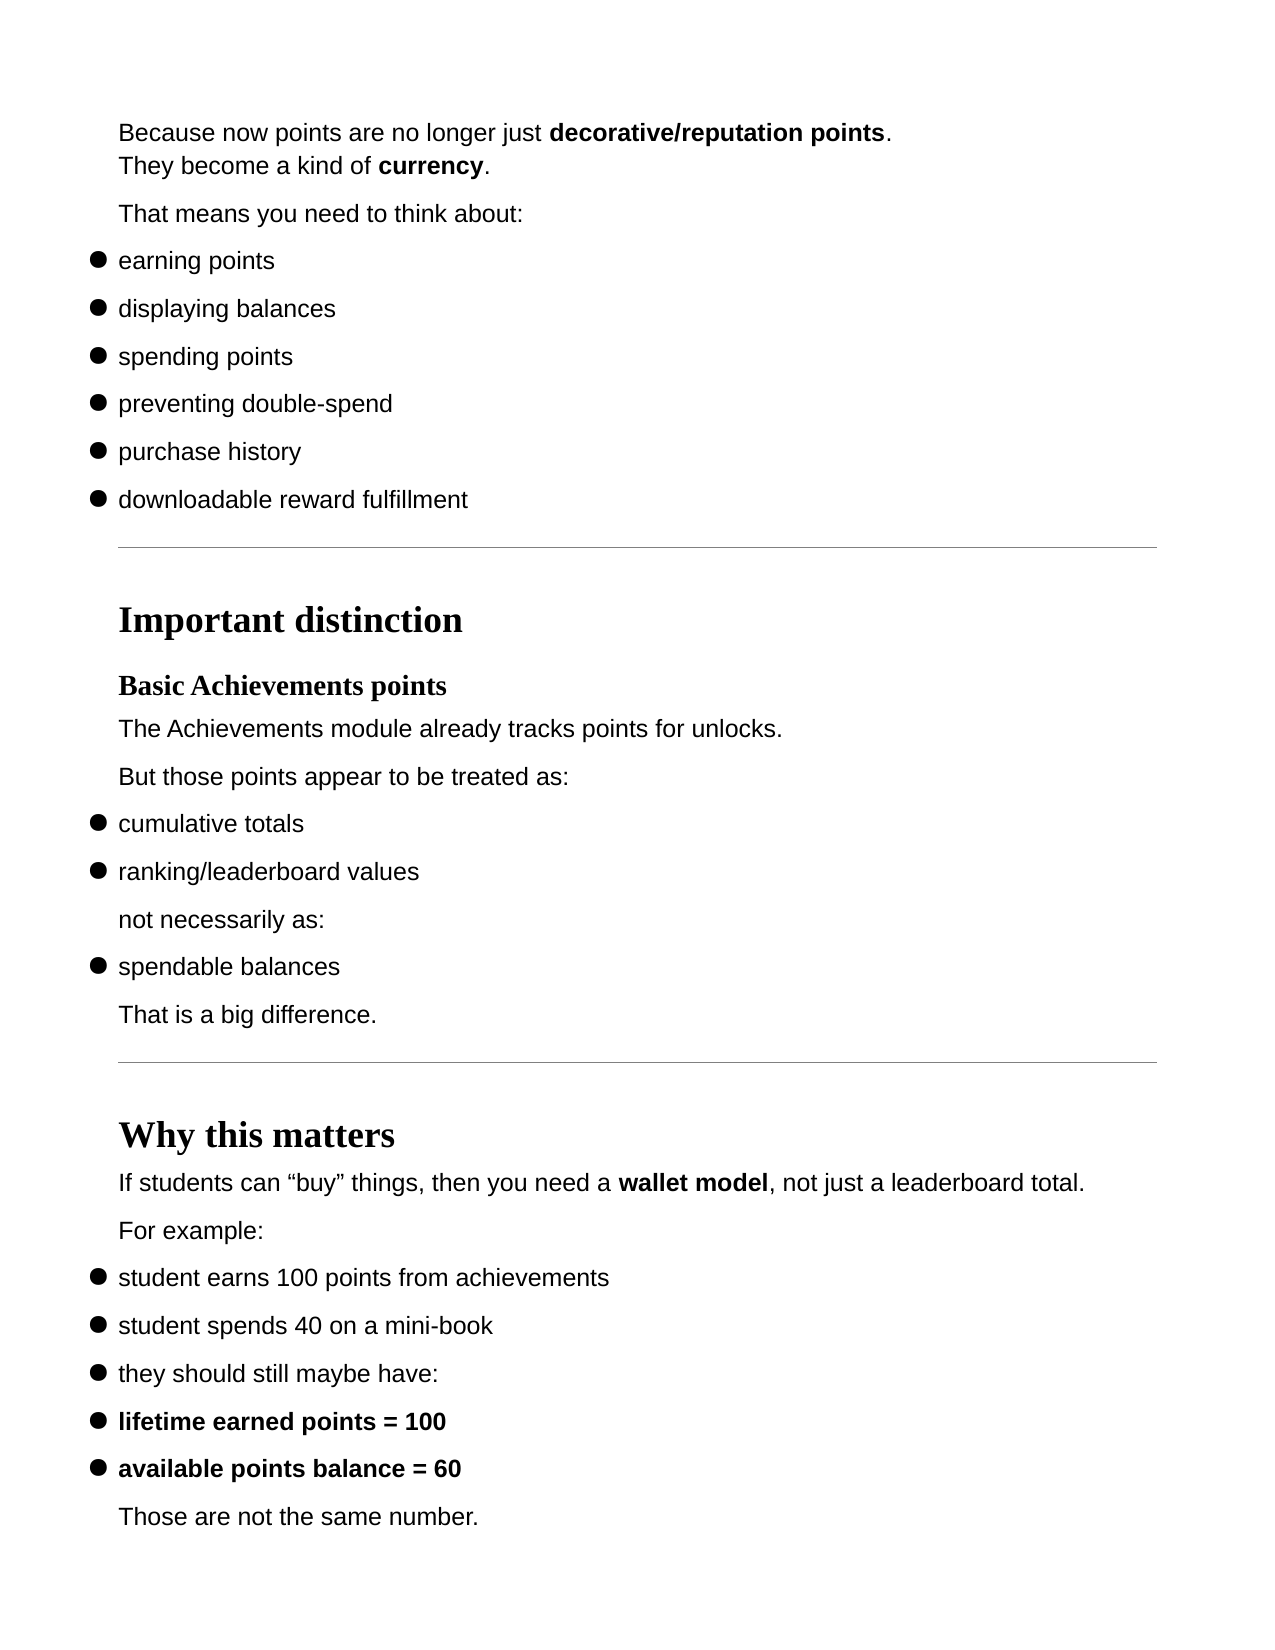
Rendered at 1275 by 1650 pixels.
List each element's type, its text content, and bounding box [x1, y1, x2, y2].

subtitle Important distinction [118, 598, 1157, 641]
subtitle Basic Achievements points [118, 668, 1157, 701]
text Those are not the same number. [118, 1502, 1157, 1531]
list downloadable reward fulfillment [118, 485, 1157, 514]
text If students can “buy” things, then you need a wallet model, not just a leaderboard total. [118, 1168, 1157, 1197]
text The Achievements module already tracks points for unlocks. [118, 714, 1157, 743]
list spending points [118, 342, 1157, 371]
list cumulative totals [118, 809, 1157, 838]
list spendable balances [118, 952, 1157, 981]
list displaying balances [118, 294, 1157, 323]
text But those points appear to be treated as: [118, 762, 1157, 790]
list they should still maybe have: [118, 1359, 1157, 1388]
subtitle Why this matters [118, 1113, 1157, 1156]
list purchase history [118, 437, 1157, 466]
text Because now points are no longer just decorative/reputation points. They become a kind of currency. [118, 118, 1157, 180]
text For example: [118, 1216, 1157, 1244]
list student spends 40 on a mini-book [118, 1311, 1157, 1340]
list ranking/leaderboard values [118, 857, 1157, 886]
list preventing double-spend [118, 389, 1157, 418]
list earning points [118, 246, 1157, 275]
list lifetime earned points = 100 [118, 1407, 1157, 1435]
list student earns 100 points from achievements [118, 1263, 1157, 1292]
text That is a big difference. [118, 1000, 1157, 1029]
text not necessarily as: [118, 904, 1157, 933]
text That means you need to think about: [118, 199, 1157, 227]
list available points balance = 60 [118, 1454, 1157, 1483]
